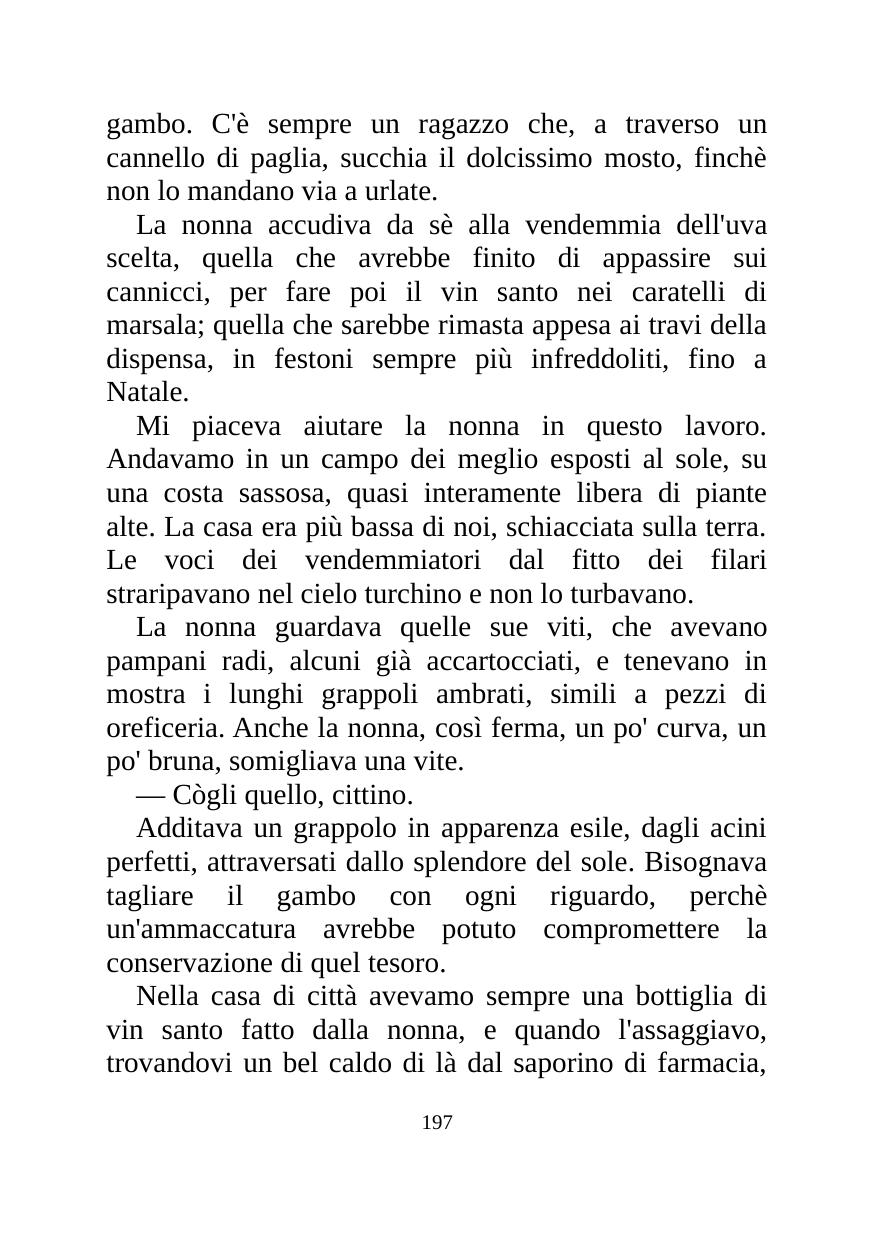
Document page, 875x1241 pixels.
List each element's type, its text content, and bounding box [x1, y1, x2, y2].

text gambo. C'è sempre un ragazzo che, a traverso un cannello di paglia, succhia il dolcissimo mosto, finchè non lo mandano via a urlate. [106, 106, 768, 207]
text Additava un grappolo in apparenza esile, dagli acini perfetti, attraversati dallo splendore del sole. Bisognava tagliare il gambo con ogni riguardo, perchè un'ammaccatura avrebbe potuto compromettere la conservazione di quel tesoro. [106, 811, 768, 978]
text La nonna accudiva da sè alla vendemmia dell'uva scelta, quella che avrebbe finito di appassire sui cannicci, per fare poi il vin santo nei caratelli di marsala; quella che sarebbe rimasta appesa ai travi della dispensa, in festoni sempre più infreddoliti, fino a Natale. [106, 207, 768, 408]
text Nella casa di città avevamo sempre una bottiglia di vin santo fatto dalla nonna, e quando l'assaggiavo, trovandovi un bel caldo di là dal saporino di farmacia, [106, 978, 768, 1079]
text Mi piaceva aiutare la nonna in questo lavoro. Andavamo in un campo dei meglio esposti al sole, su una costa sassosa, quasi interamente libera di piante alte. La casa era più bassa di noi, schiacciata sulla terra. Le voci dei vendemmiatori dal fitto dei filari straripavano nel cielo turchino e non lo turbavano. [106, 408, 768, 609]
text La nonna guardava quelle sue viti, che avevano pampani radi, alcuni già accartocciati, e tenevano in mostra i lunghi grappoli ambrati, simili a pezzi di oreficeria. Anche la nonna, così ferma, un po' curva, un po' bruna, somigliava una vite. [106, 609, 768, 777]
text — Cògli quello, cittino. [106, 777, 768, 811]
